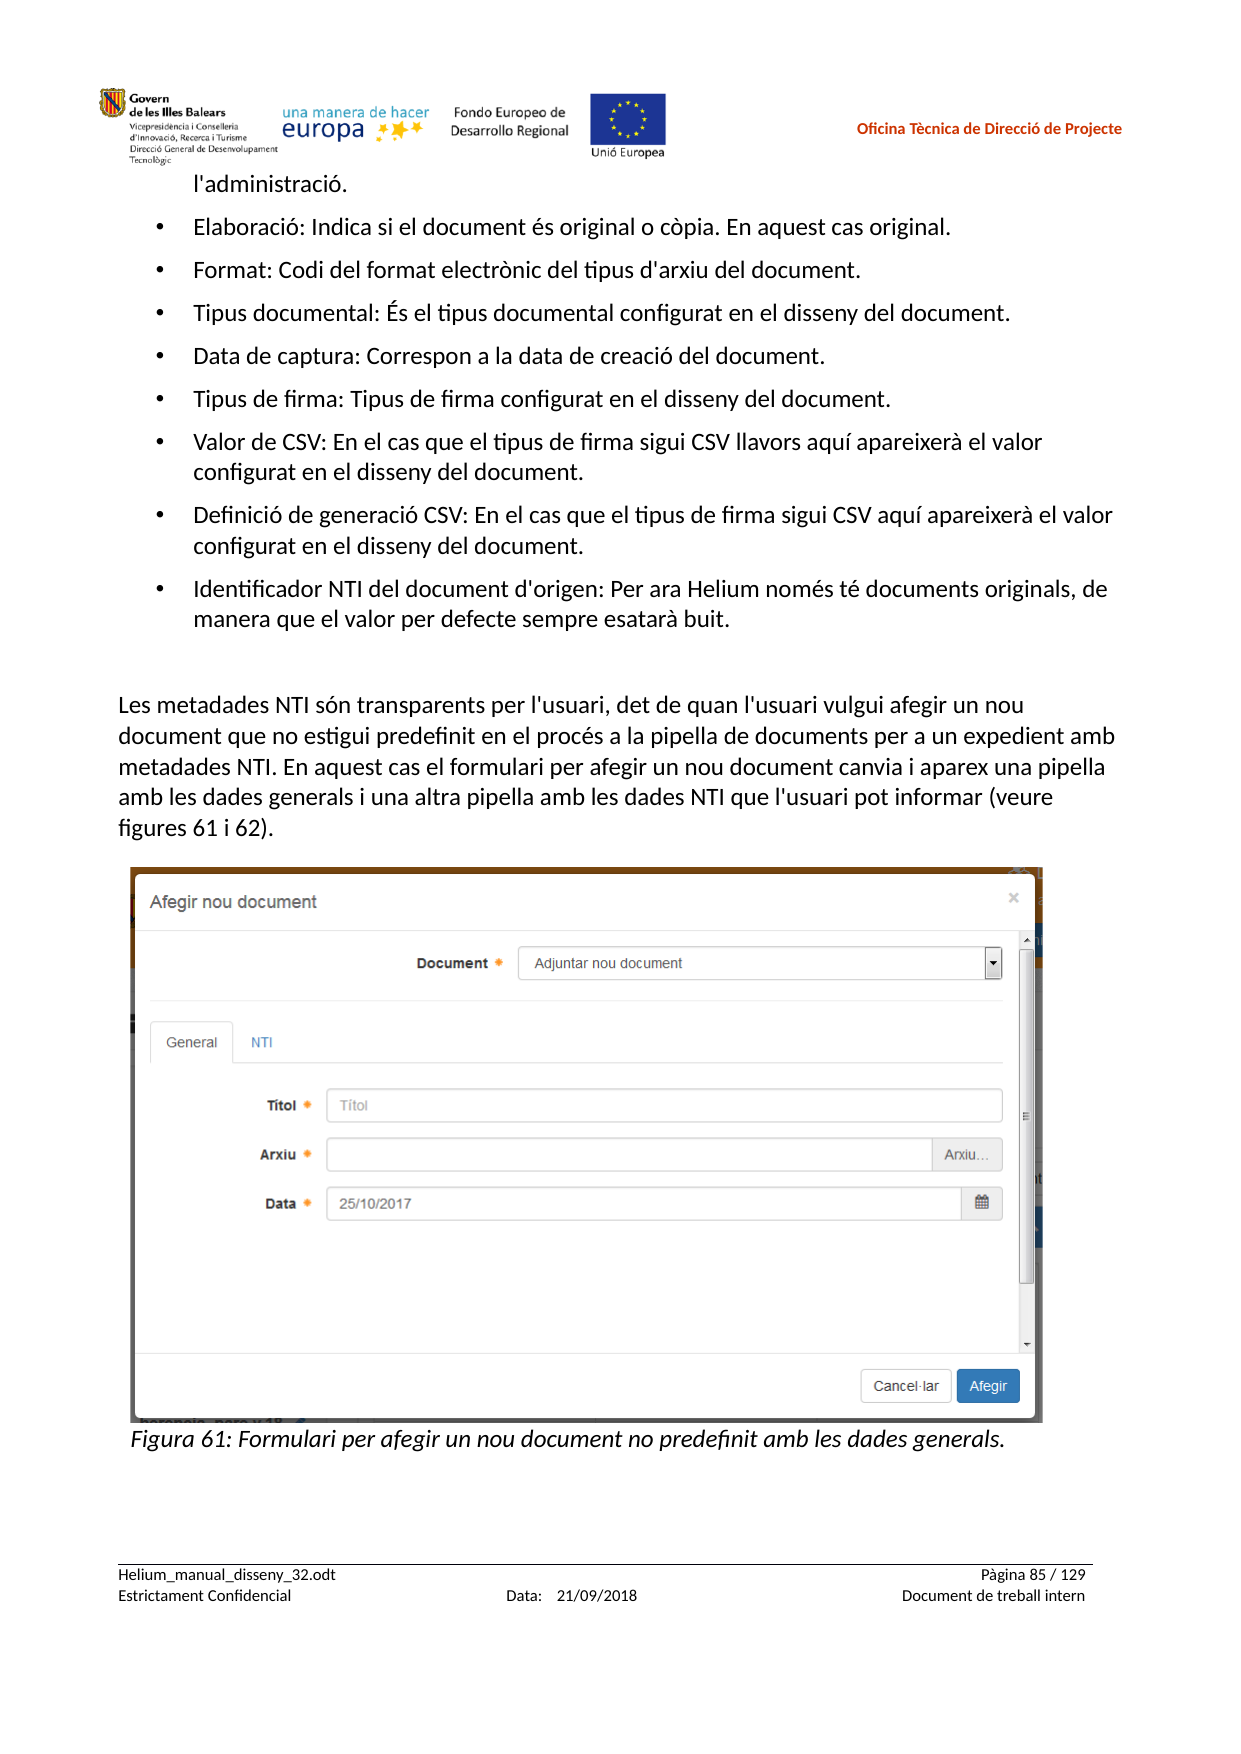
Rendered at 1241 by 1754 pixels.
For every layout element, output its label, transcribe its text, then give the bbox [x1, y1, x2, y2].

list Definició de generació CSV: En el cas que el tipus de firma sigui CSV aquí apareixerà el valor configurat en el disseny del document. [156, 499, 1122, 561]
list Valor de CSV: En el cas que el tipus de firma sigui CSV llavors aquí apareixerà el valor configurat en el disseny del document. [156, 426, 1122, 487]
list Tipus documental: És el tipus documental configurat en el disseny del document. [156, 297, 1122, 327]
list Tipus de firma: Tipus de firma configurat en el disseny del document. [156, 383, 1122, 413]
text Figura 61: Formulari per afegir un nou document no predefinit amb les dades generals. [130, 1423, 1043, 1453]
list l'administració. [156, 168, 1122, 198]
text Les metadades NTI són transparents per l'usuari, det de quan l'usuari vulgui afegir un nou document que no estigui predefinit en el procés a la pipella de documents per a un expedient amb metadades NTI. En aquest cas el formulari per afegir un nou document canvia i aparex una pipella amb les dades generals i una altra pipella amb les dades NTI que l'usuari pot informar (veure figures 61 i 62). [118, 690, 1122, 842]
list Data de captura: Correspon a la data de creació del document. [156, 340, 1122, 371]
picture [130, 867, 1043, 1423]
list Elaboració: Indica si el document és original o còpia. En aquest cas original. [156, 211, 1122, 241]
list Identificador NTI del document d'origen: Per ara Helium només té documents originals, de manera que el valor per defecte sempre esatarà buit. [156, 573, 1122, 634]
list Format: Codi del format electrònic del tipus d'arxiu del document. [156, 254, 1122, 284]
picture [99, 87, 668, 166]
